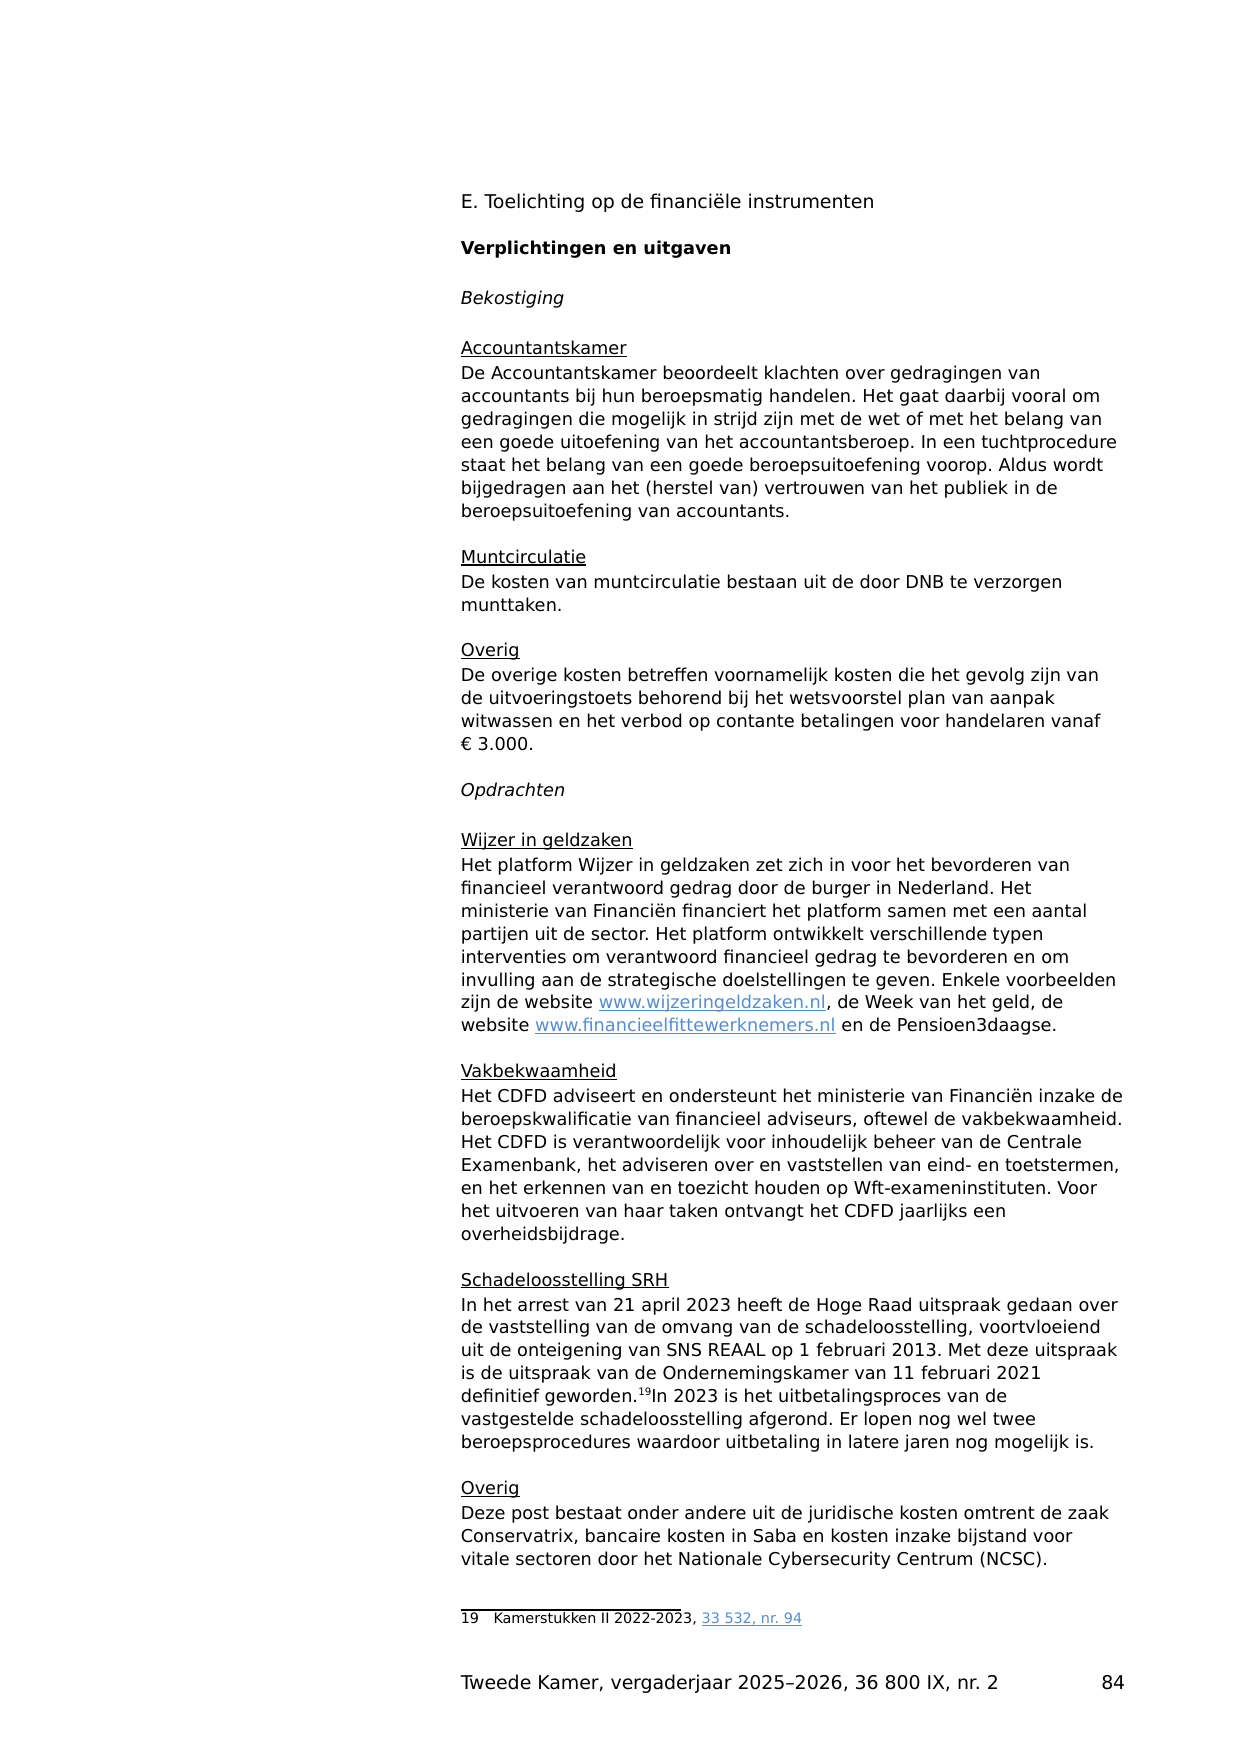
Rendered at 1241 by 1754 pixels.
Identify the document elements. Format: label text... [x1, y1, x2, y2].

text Deze post bestaat onder andere uit de juridische kosten omtrent de zaak Conservatrix, bancaire kosten in Saba en kosten inzake bijstand voor vitale sectoren door het Nationale Cybersecurity Centrum (NCSC). [461, 1501, 1125, 1570]
text Het CDFD adviseert en ondersteunt het ministerie van Financiën inzake de beroepskwalificatie van financieel adviseurs, oftewel de vakbekwaamheid. Het CDFD is verantwoordelijk voor inhoudelijk beheer van de Centrale Examenbank, het adviseren over en vaststellen van eind- en toetstermen, en het erkennen van en toezicht houden op Wft-exameninstituten. Voor het uitvoeren van haar taken ontvangt het CDFD jaarlijks een overheidsbijdrage. [461, 1084, 1125, 1245]
text Opdrachten [461, 778, 1125, 801]
text Vakbekwaamheid [461, 1059, 1125, 1082]
text Overig [461, 1476, 1125, 1499]
text Accountantskamer [461, 336, 1125, 359]
text De kosten van muntcirculatie bestaan uit de door DNB te verzorgen munttaken. [461, 570, 1125, 616]
text Het platform Wijzer in geldzaken zet zich in voor het bevorderen van financieel verantwoord gedrag door de burger in Nederland. Het ministerie van Financiën financiert het platform samen met een aantal partijen uit de sector. Het platform ontwikkelt verschillende typen interventies om verantwoord financieel gedrag te bevorderen en om invulling aan de strategische doelstellingen te geven. Enkele voorbeelden zijn de website www.wijzeringeldzaken.nl, de Week van het geld, de website www.financieelfittewerknemers.nl en de Pensioen3daagse. [461, 853, 1125, 1036]
title E. Toelichting op de financiële instrumenten [461, 191, 1125, 213]
text Muntcirculatie [461, 545, 1125, 568]
text De Accountantskamer beoordeelt klachten over gedragingen van accountants bij hun beroepsmatig handelen. Het gaat daarbij vooral om gedragingen die mogelijk in strijd zijn met de wet of met het belang van een goede uitoefening van het accountantsberoep. In een tuchtprocedure staat het belang van een goede beroepsuitoefening voorop. Aldus wordt bijgedragen aan het (herstel van) vertrouwen van het publiek in de beroepsuitoefening van accountants. [461, 361, 1125, 522]
text Schadeloosstelling SRH [461, 1268, 1125, 1291]
text __Kamerstukken II 2022-2023, 33 532, nr. 94 [461, 1610, 1125, 1627]
text Bekostiging [461, 286, 1125, 309]
text In het arrest van 21 april 2023 heeft de Hoge Raad uitspraak gedaan over de vaststelling van de omvang van de schadeloosstelling, voortvloeiend uit de onteigening van SNS REAAL op 1 februari 2013. Met deze uitspraak is de uitspraak van de Ondernemingskamer van 11 februari 2021 definitief geworden.In 2023 is het uitbetalingsproces van de vastgestelde schadeloosstelling afgerond. Er lopen nog wel twee beroepsprocedures waardoor uitbetaling in latere jaren nog mogelijk is. [461, 1293, 1125, 1453]
text Overig [461, 638, 1125, 661]
text Verplichtingen en uitgaven [461, 236, 1125, 259]
text De overige kosten betreffen voornamelijk kosten die het gevolg zijn van de uitvoeringstoets behorend bij het wetsvoorstel plan van aanpak witwassen en het verbod op contante betalingen voor handelaren vanaf € 3.000. [461, 663, 1125, 755]
text Wijzer in geldzaken [461, 828, 1125, 851]
